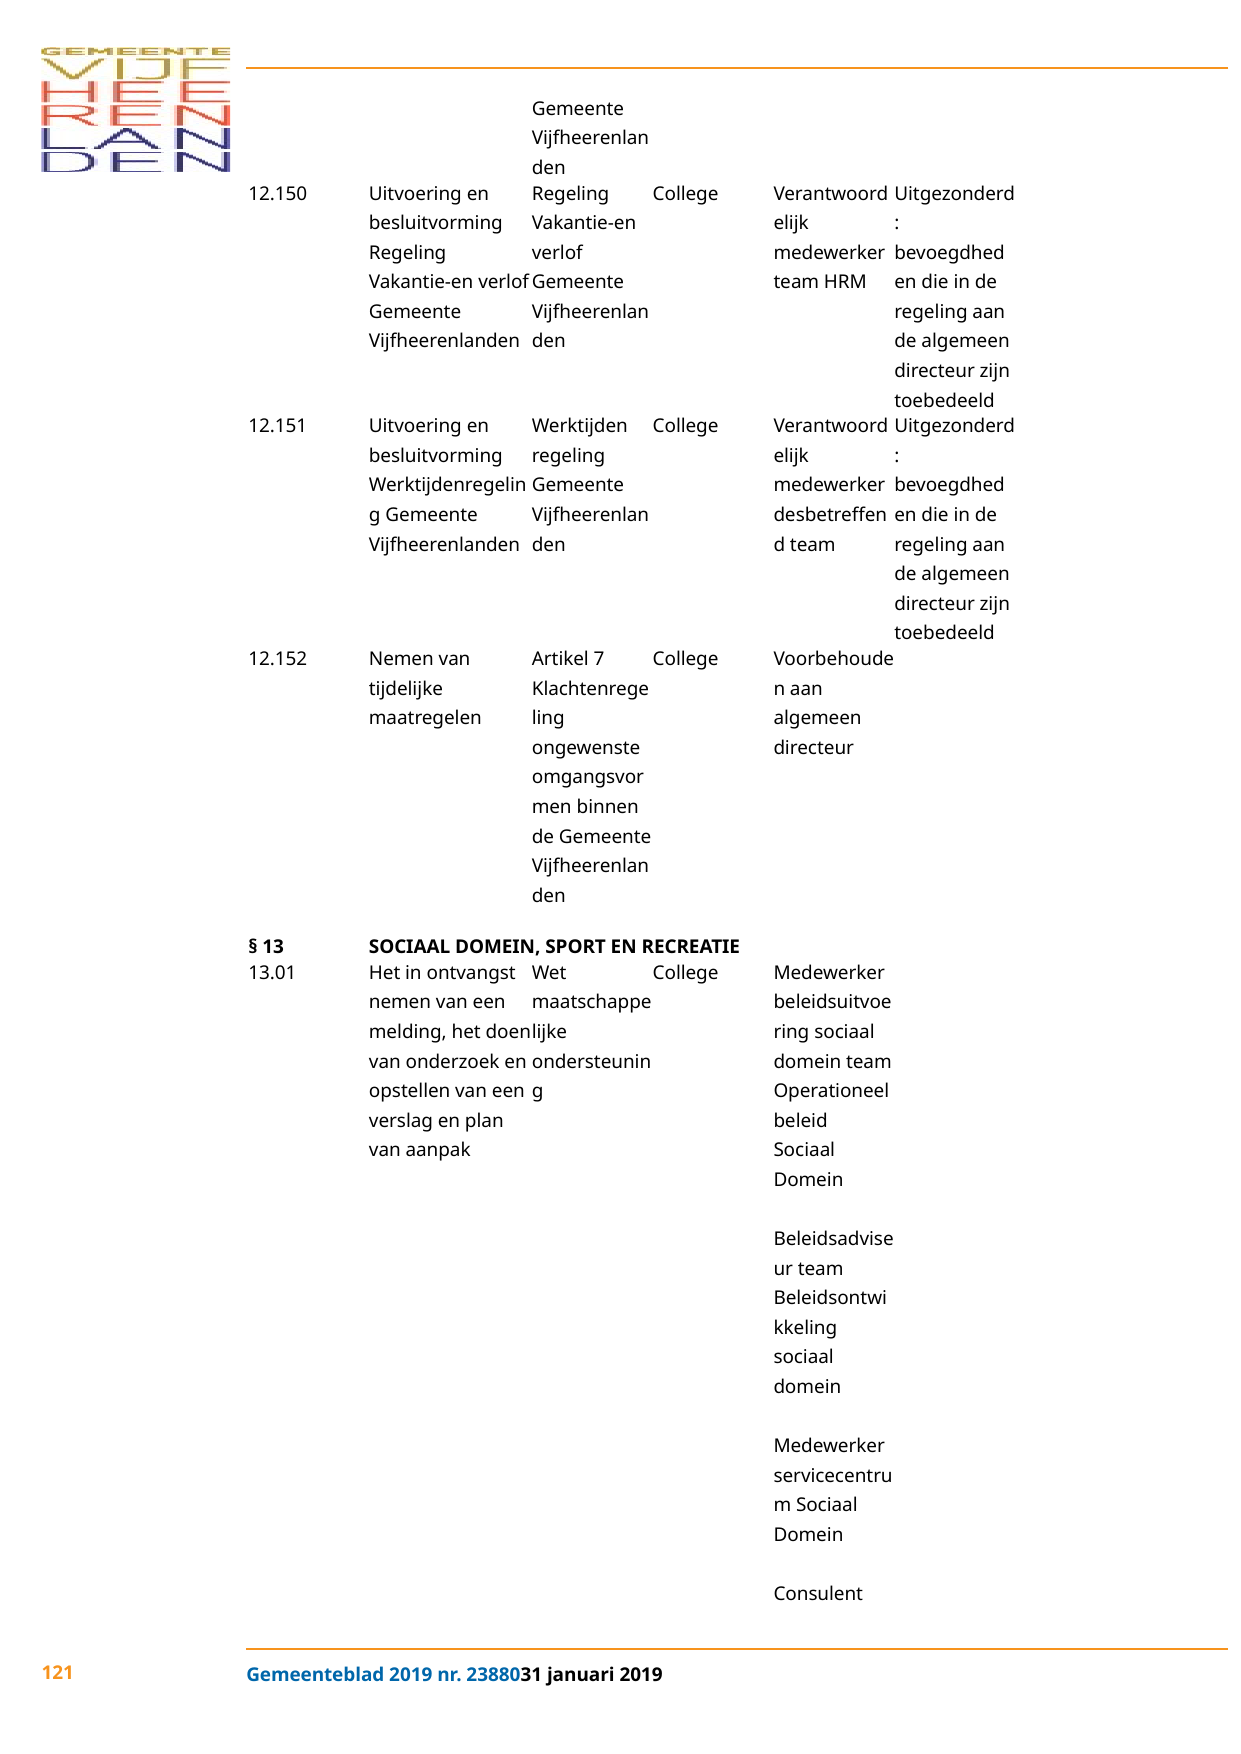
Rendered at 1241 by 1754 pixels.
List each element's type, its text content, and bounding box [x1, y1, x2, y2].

table_cell [773, 908, 894, 933]
table_cell [369, 908, 532, 933]
table_cell § 13 [248, 934, 369, 959]
table_cell [653, 95, 773, 180]
table_cell [653, 908, 773, 933]
table_cell [894, 959, 1015, 1606]
table_cell 12.150 [248, 180, 369, 412]
table_cell Uitgezonderd: bevoegdheden die in de regeling aan de algemeen directeur zijn toebedeeld [894, 413, 1015, 645]
table_cell [248, 908, 369, 933]
table_cell Uitvoering en besluitvorming Regeling Vakantie-en verlof Gemeente Vijfheerenlanden [369, 180, 532, 412]
table_cell SOCIAAL DOMEIN, SPORT EN RECREATIE [369, 934, 1152, 959]
table_cell Uitvoering en besluitvorming Werktijdenregeling Gemeente Vijfheerenlanden [369, 413, 532, 645]
table_cell [1015, 908, 1152, 933]
table_cell [894, 645, 1015, 908]
table_cell [1015, 180, 1152, 412]
table_cell College [653, 959, 773, 1606]
table_cell [369, 95, 532, 180]
table_cell [894, 95, 1015, 180]
table_cell Medewerker beleidsuitvoering sociaal domein team Operationeel beleid Sociaal Domein Beleidsadviseur team Beleidsontwikkeling sociaal domein Medewerker servicecentrum Sociaal Domein Consulent [773, 959, 894, 1606]
table_cell 13.01 [248, 959, 369, 1606]
table_cell 12.151 [248, 413, 369, 645]
table_cell [1015, 95, 1152, 180]
table_cell College [653, 180, 773, 412]
table_cell [1015, 645, 1152, 908]
table_cell [532, 908, 652, 933]
table_cell Artikel 7 Klachtenregeling ongewenste omgangsvormen binnen de Gemeente Vijfheerenlanden [532, 645, 652, 908]
table_cell [1015, 413, 1152, 645]
table_cell College [653, 645, 773, 908]
table_cell Regeling Vakantie-en verlof Gemeente Vijfheerenlanden [532, 180, 652, 412]
table_cell Werktijden regeling Gemeente Vijfheerenlanden [532, 413, 652, 645]
table_cell College [653, 413, 773, 645]
picture [41, 47, 231, 172]
table_cell Uitgezonderd: bevoegdheden die in de regeling aan de algemeen directeur zijn toebedeeld [894, 180, 1015, 412]
table_cell Het in ontvangst nemen van een melding, het doen van onderzoek en opstellen van een verslag en plan van aanpak [369, 959, 532, 1606]
table_cell Voorbehouden aan algemeen directeur [773, 645, 894, 908]
table_cell [248, 95, 369, 180]
table_cell [1015, 959, 1152, 1606]
table_cell Gemeente Vijfheerenlanden [532, 95, 652, 180]
table_cell Verantwoordelijk medewerker desbetreffend team [773, 413, 894, 645]
table_cell [894, 908, 1015, 933]
table_cell [773, 95, 894, 180]
table_cell Verantwoordelijk medewerker team HRM [773, 180, 894, 412]
table_cell Wet maatschappelijke ondersteuning [532, 959, 652, 1606]
table_cell Nemen van tijdelijke maatregelen [369, 645, 532, 908]
table_cell 12.152 [248, 645, 369, 908]
